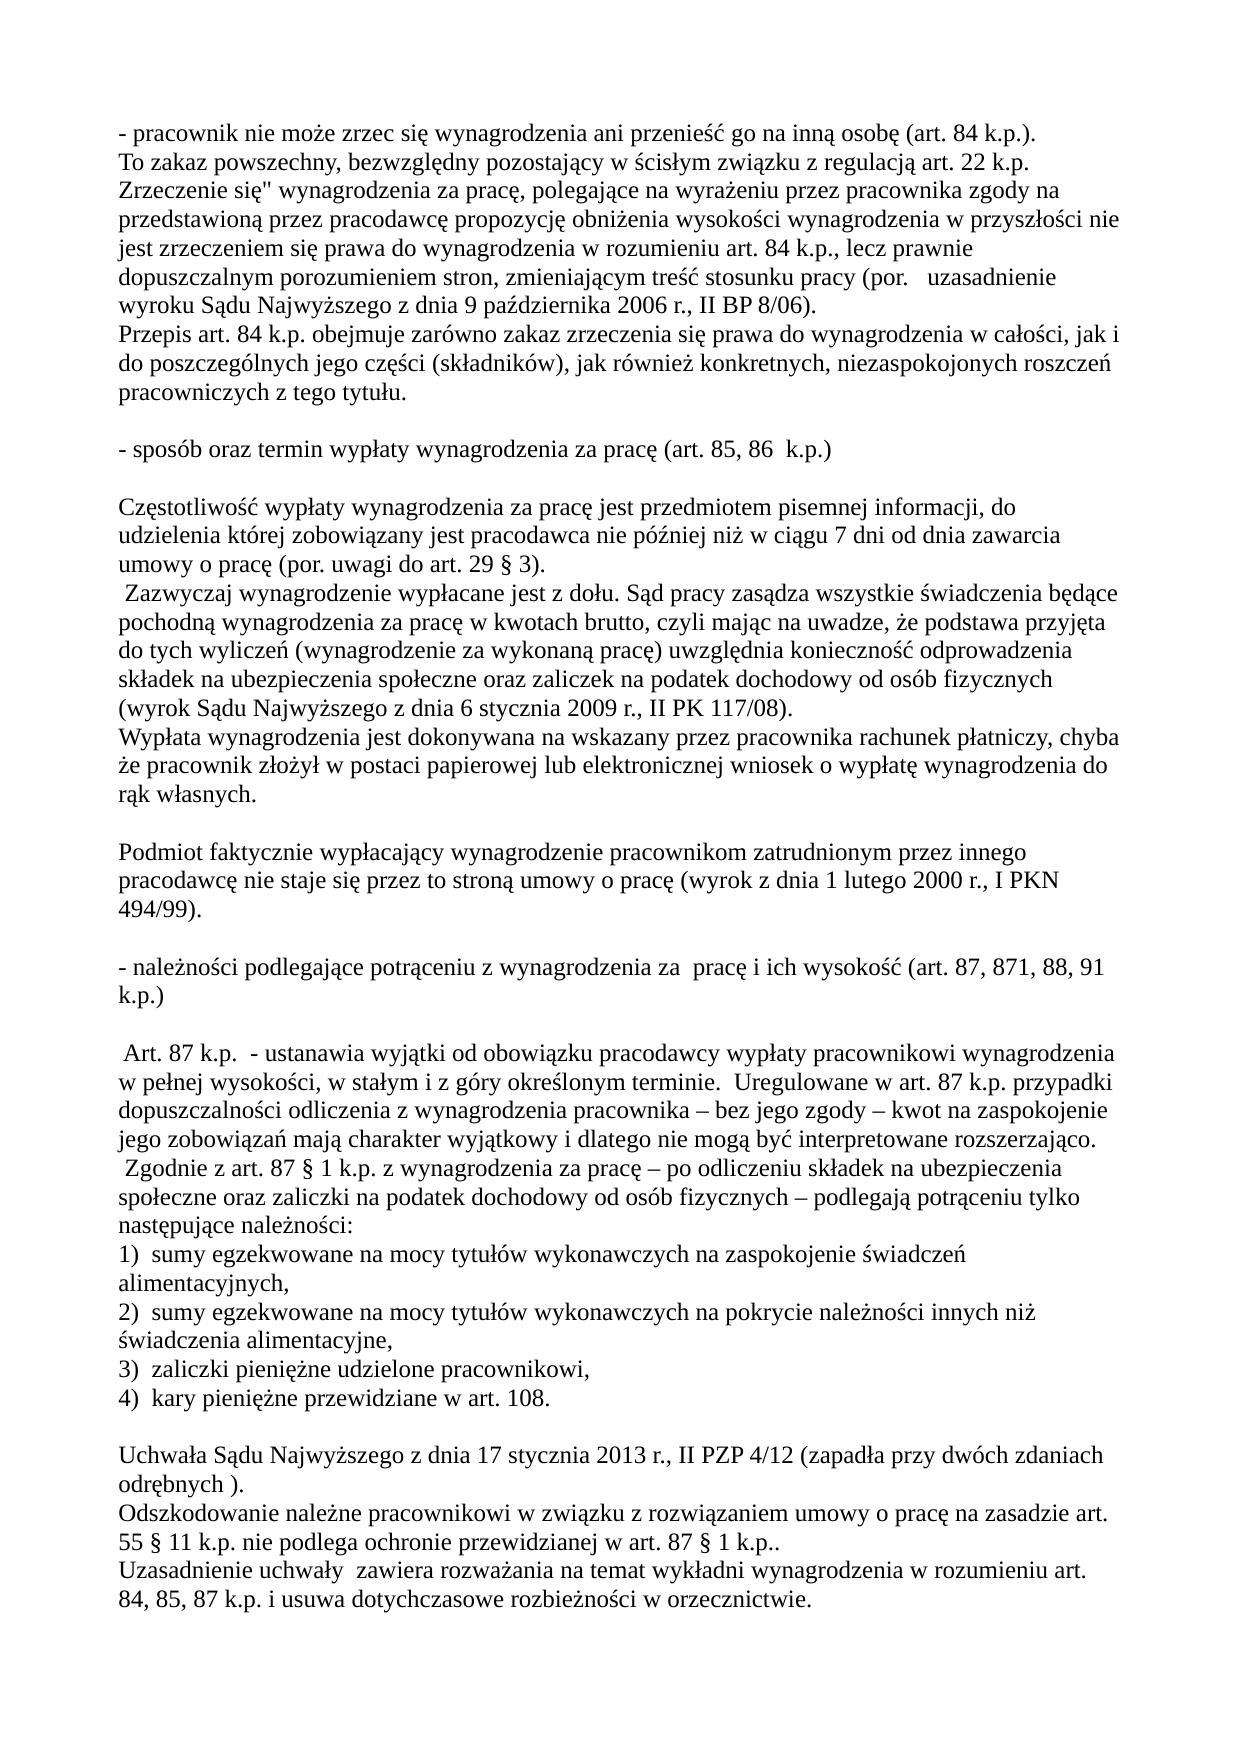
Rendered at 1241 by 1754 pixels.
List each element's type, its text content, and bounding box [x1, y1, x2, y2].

text Podmiot faktycznie wypłacający wynagrodzenie pracownikom zatrudnionym przez innego pracodawcę nie staje się przez to stroną umowy o pracę (wyrok z dnia 1 lutego 2000 r., I PKN 494/99). [118, 837, 1122, 923]
text Wypłata wynagrodzenia jest dokonywana na wskazany przez pracownika rachunek płatniczy, chyba że pracownik złożył w postaci papierowej lub elektronicznej wniosek o wypłatę wynagrodzenia do rąk własnych. [118, 722, 1122, 808]
text Uzasadnienie uchwały zawiera rozważania na temat wykładni wynagrodzenia w rozumieniu art. 84, 85, 87 k.p. i usuwa dotychczasowe rozbieżności w orzecznictwie. [118, 1556, 1122, 1613]
text 1) sumy egzekwowane na mocy tytułów wykonawczych na zaspokojenie świadczeń alimentacyjnych, [118, 1239, 1122, 1297]
text To zakaz powszechny, bezwzględny pozostający w ścisłym związku z regulacją art. 22 k.p. Zrzeczenie się" wynagrodzenia za pracę, polegające na wyrażeniu przez pracownika zgody na przedstawioną przez pracodawcę propozycję obniżenia wysokości wynagrodzenia w przyszłości nie jest zrzeczeniem się prawa do wynagrodzenia w rozumieniu art. 84 k.p., lecz prawnie dopuszczalnym porozumieniem stron, zmieniającym treść stosunku pracy (por. uzasadnienie wyroku Sądu Najwyższego z dnia 9 października 2006 r., II BP 8/06). [118, 147, 1122, 319]
text Zazwyczaj wynagrodzenie wypłacane jest z dołu. Sąd pracy zasądza wszystkie świadczenia będące pochodną wynagrodzenia za pracę w kwotach brutto, czyli mając na uwadze, że podstawa przyjęta do tych wyliczeń (wynagrodzenie za wykonaną pracę) uwzględnia konieczność odprowadzenia składek na ubezpieczenia społeczne oraz zaliczek na podatek dochodowy od osób fizycznych (wyrok Sądu Najwyższego z dnia 6 stycznia 2009 r., II PK 117/08). [118, 578, 1122, 722]
text - pracownik nie może zrzec się wynagrodzenia ani przenieść go na inną osobę (art. 84 k.p.). [118, 118, 1122, 147]
text Częstotliwość wypłaty wynagrodzenia za pracę jest przedmiotem pisemnej informacji, do udzielenia której zobowiązany jest pracodawca nie później niż w ciągu 7 dni od dnia zawarcia umowy o pracę (por. uwagi do art. 29 § 3). [118, 492, 1122, 578]
text 4) kary pieniężne przewidziane w art. 108. [118, 1383, 1122, 1412]
text Uchwała Sądu Najwyższego z dnia 17 stycznia 2013 r., II PZP 4/12 (zapadła przy dwóch zdaniach odrębnych ). [118, 1441, 1122, 1498]
text Art. 87 k.p. - ustanawia wyjątki od obowiązku pracodawcy wypłaty pracownikowi wynagrodzenia w pełnej wysokości, w stałym i z góry określonym terminie. Uregulowane w art. 87 k.p. przypadki dopuszczalności odliczenia z wynagrodzenia pracownika – bez jego zgody – kwot na zaspokojenie jego zobowiązań mają charakter wyjątkowy i dlatego nie mogą być interpretowane rozszerzająco. [118, 1038, 1122, 1153]
text - sposób oraz termin wypłaty wynagrodzenia za pracę (art. 85, 86 k.p.) [118, 434, 1122, 463]
text Odszkodowanie należne pracownikowi w związku z rozwiązaniem umowy o pracę na zasadzie art. 55 § 11 k.p. nie podlega ochronie przewidzianej w art. 87 § 1 k.p.. [118, 1498, 1122, 1556]
text Zgodnie z art. 87 § 1 k.p. z wynagrodzenia za pracę – po odliczeniu składek na ubezpieczenia społeczne oraz zaliczki na podatek dochodowy od osób fizycznych – podlegają potrąceniu tylko następujące należności: [118, 1153, 1122, 1239]
text Przepis art. 84 k.p. obejmuje zarówno zakaz zrzeczenia się prawa do wynagrodzenia w całości, jak i do poszczególnych jego części (składników), jak również konkretnych, niezaspokojonych roszczeń pracowniczych z tego tytułu. [118, 319, 1122, 406]
text - należności podlegające potrąceniu z wynagrodzenia za pracę i ich wysokość (art. 87, 871, 88, 91 k.p.) [118, 952, 1122, 1009]
text 3) zaliczki pieniężne udzielone pracownikowi, [118, 1354, 1122, 1383]
text 2) sumy egzekwowane na mocy tytułów wykonawczych na pokrycie należności innych niż świadczenia alimentacyjne, [118, 1297, 1122, 1354]
